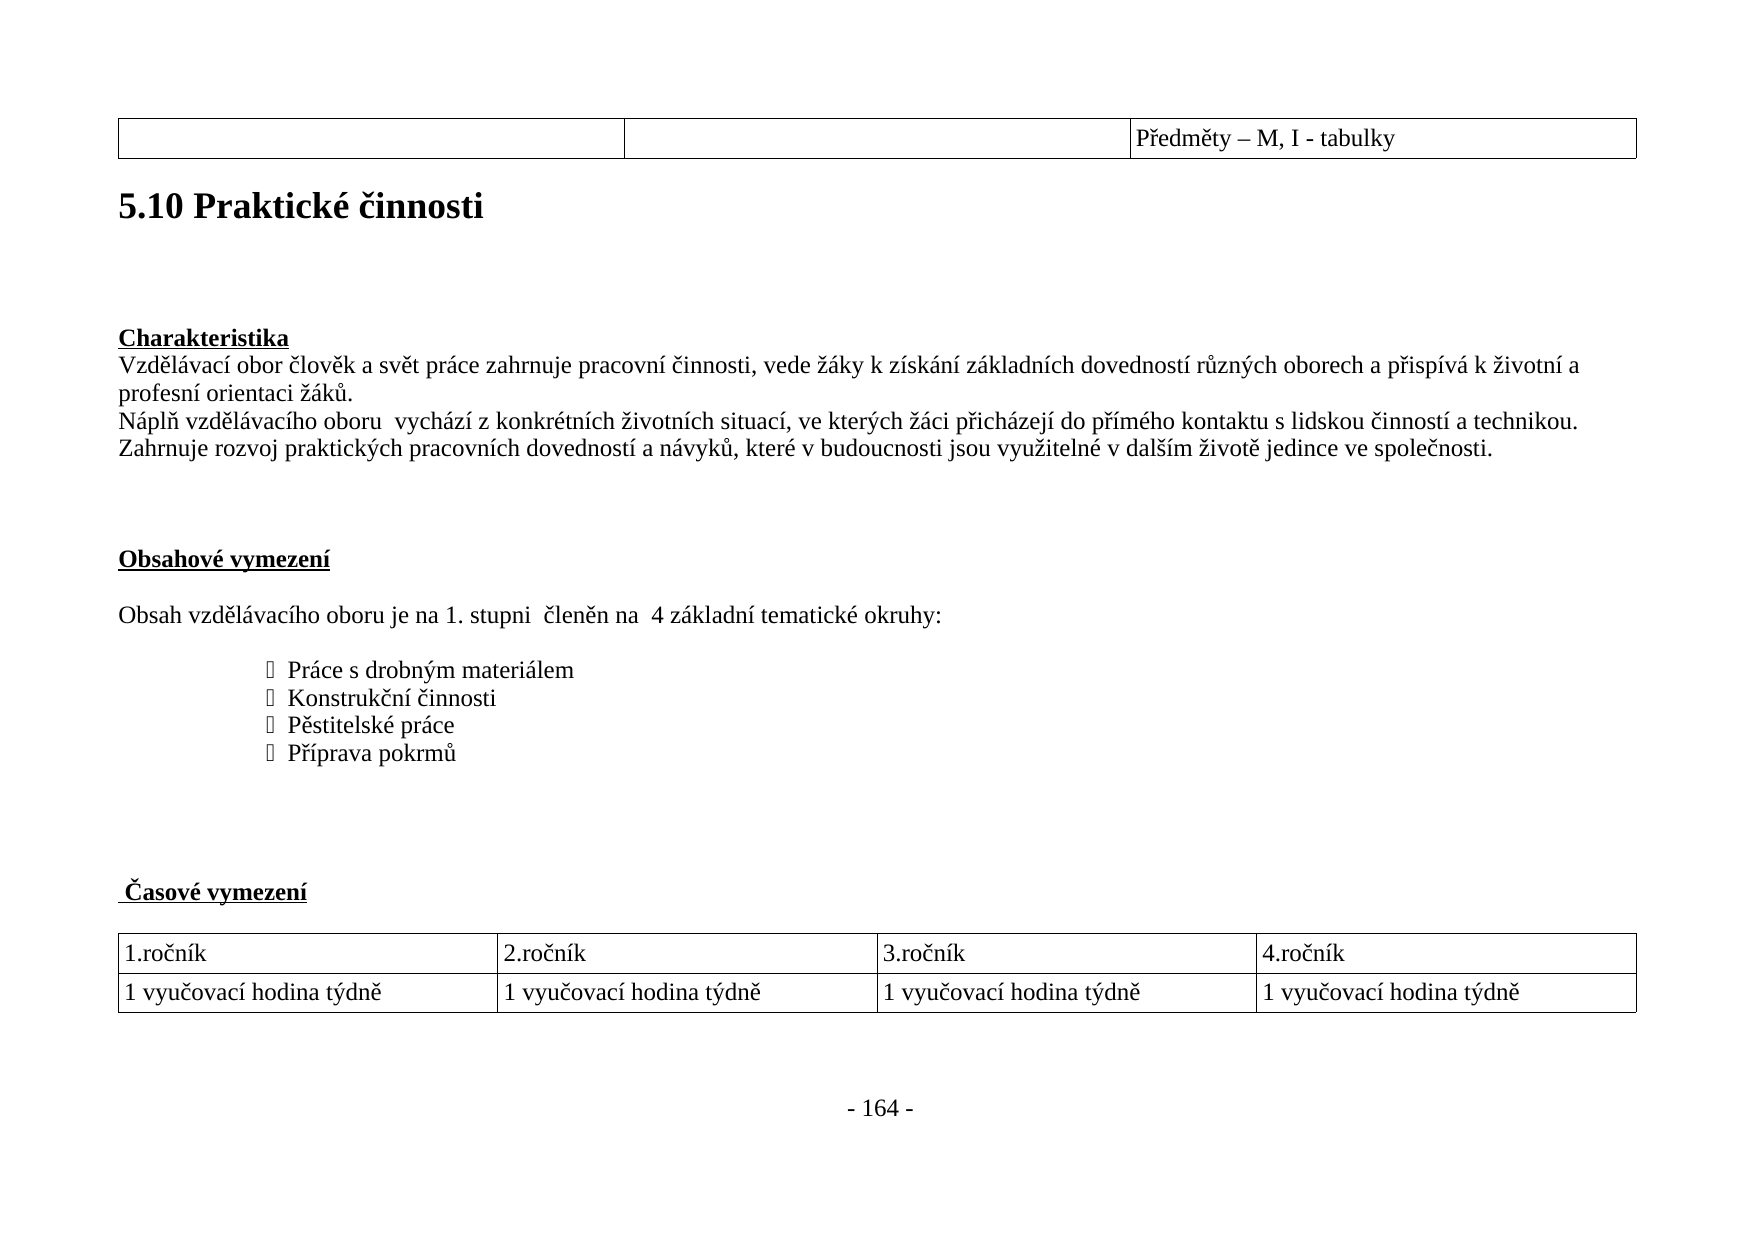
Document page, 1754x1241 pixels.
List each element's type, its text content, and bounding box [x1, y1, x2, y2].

table_cell Předměty – M, I - tabulky [1131, 119, 1636, 157]
text Náplň vzdělávacího oboru vychází z konkrétních životních situací, ve kterých žáci přicházejí do přímého kontaktu s lidskou činností a technikou. Zahrnuje rozvoj praktických pracovních dovedností a návyků, které v budoucnosti jsou využitelné v dalším životě jedince ve společnosti. [118, 407, 1636, 462]
text Obsahové vymezení [118, 545, 1636, 573]
table_cell 1 vyučovací hodina týdně [1257, 974, 1636, 1012]
table_cell [625, 119, 1130, 157]
table_cell 1 vyučovací hodina týdně [498, 974, 877, 1012]
text  Příprava pokrmů [118, 739, 1636, 767]
text 5.10 Praktické činnosti [118, 185, 1636, 227]
text  Práce s drobným materiálem [118, 656, 1636, 684]
text Časové vymezení [118, 878, 1636, 906]
table_header 4.ročník [1257, 934, 1636, 973]
text Vzdělávací obor člověk a svět práce zahrnuje pracovní činnosti, vede žáky k získání základních dovedností různých oborech a přispívá k životní a profesní orientaci žáků. [118, 351, 1636, 407]
table_cell 1 vyučovací hodina týdně [878, 974, 1256, 1012]
table_header 2.ročník [498, 934, 877, 973]
text  Pěstitelské práce [118, 712, 1636, 739]
text  Konstrukční činnosti [118, 684, 1636, 712]
table_header 3.ročník [878, 934, 1256, 973]
table_cell 1 vyučovací hodina týdně [119, 974, 497, 1012]
table_cell [119, 119, 624, 157]
text Charakteristika [118, 324, 1636, 351]
table_header 1.ročník [119, 934, 497, 973]
text Obsah vzdělávacího oboru je na 1. stupni členěn na 4 základní tematické okruhy: [118, 601, 1636, 628]
